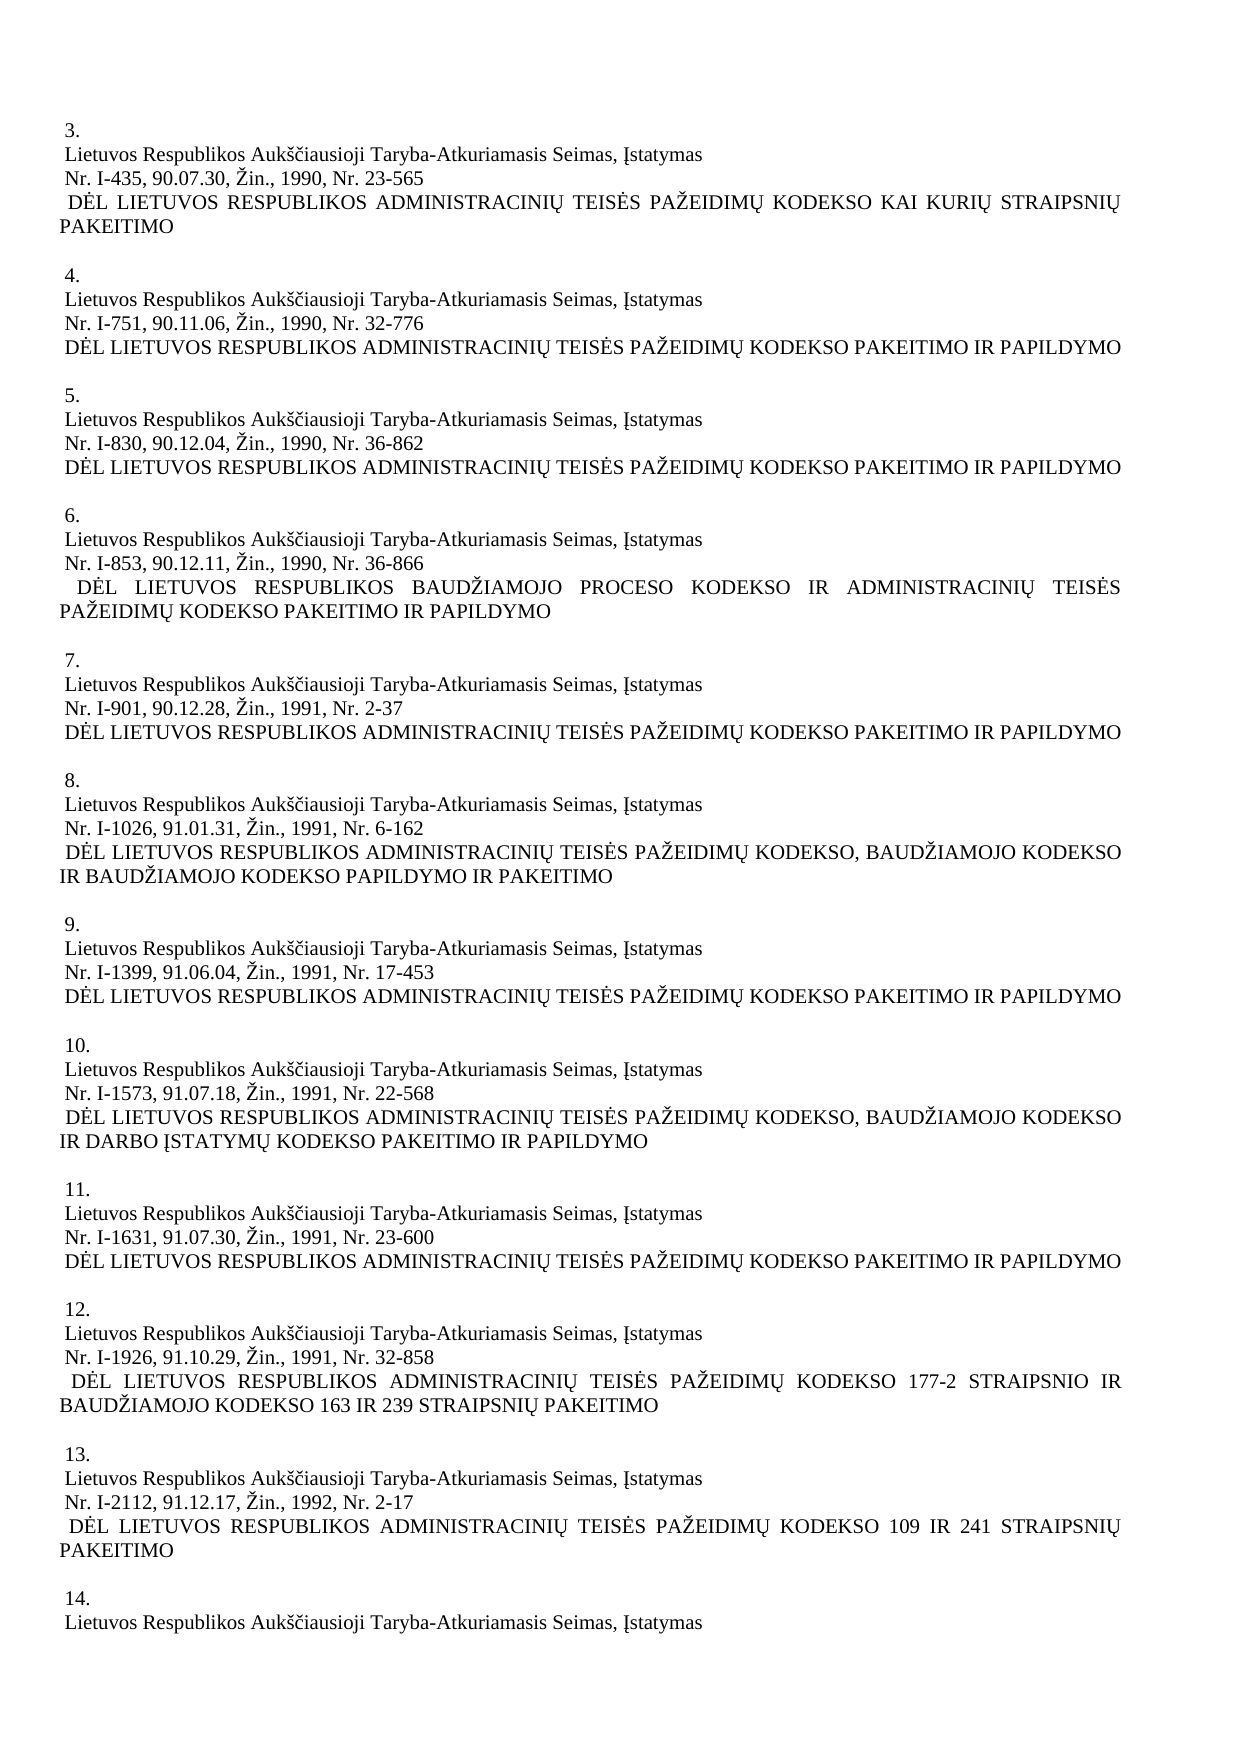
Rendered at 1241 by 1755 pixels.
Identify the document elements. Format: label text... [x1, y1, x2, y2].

text Nr. I-853, 90.12.11, Žin., 1990, Nr. 36-866 [59, 551, 1122, 575]
text Lietuvos Respublikos Aukščiausioji Taryba-Atkuriamasis Seimas, Įstatymas [59, 287, 1122, 311]
text 8. [59, 768, 1122, 792]
text Nr. I-2112, 91.12.17, Žin., 1992, Nr. 2-17 [59, 1490, 1122, 1514]
text Nr. I-435, 90.07.30, Žin., 1990, Nr. 23-565 [59, 166, 1122, 190]
text Lietuvos Respublikos Aukščiausioji Taryba-Atkuriamasis Seimas, Įstatymas [59, 142, 1122, 166]
text DĖL LIETUVOS RESPUBLIKOS ADMINISTRACINIŲ TEISĖS PAŽEIDIMŲ KODEKSO 109 IR 241 STRAIPSNIŲ PAKEITIMO [59, 1514, 1122, 1562]
text Nr. I-1026, 91.01.31, Žin., 1991, Nr. 6-162 [59, 816, 1122, 840]
text DĖL LIETUVOS RESPUBLIKOS ADMINISTRACINIŲ TEISĖS PAŽEIDIMŲ KODEKSO PAKEITIMO IR PAPILDYMO [59, 455, 1122, 479]
text 12. [59, 1297, 1122, 1321]
text DĖL LIETUVOS RESPUBLIKOS ADMINISTRACINIŲ TEISĖS PAŽEIDIMŲ KODEKSO PAKEITIMO IR PAPILDYMO [59, 335, 1122, 359]
text DĖL LIETUVOS RESPUBLIKOS ADMINISTRACINIŲ TEISĖS PAŽEIDIMŲ KODEKSO PAKEITIMO IR PAPILDYMO [59, 1249, 1122, 1273]
text DĖL LIETUVOS RESPUBLIKOS BAUDŽIAMOJO PROCESO KODEKSO IR ADMINISTRACINIŲ TEISĖS PAŽEIDIMŲ KODEKSO PAKEITIMO IR PAPILDYMO [59, 575, 1122, 623]
text 4. [59, 262, 1122, 287]
text 6. [59, 503, 1122, 527]
text 3. [59, 118, 1122, 142]
text Lietuvos Respublikos Aukščiausioji Taryba-Atkuriamasis Seimas, Įstatymas [59, 407, 1122, 431]
text 13. [59, 1442, 1122, 1466]
text Lietuvos Respublikos Aukščiausioji Taryba-Atkuriamasis Seimas, Įstatymas [59, 1057, 1122, 1081]
text Nr. I-751, 90.11.06, Žin., 1990, Nr. 32-776 [59, 311, 1122, 335]
text DĖL LIETUVOS RESPUBLIKOS ADMINISTRACINIŲ TEISĖS PAŽEIDIMŲ KODEKSO PAKEITIMO IR PAPILDYMO [59, 720, 1122, 744]
text Nr. I-1573, 91.07.18, Žin., 1991, Nr. 22-568 [59, 1081, 1122, 1105]
text Lietuvos Respublikos Aukščiausioji Taryba-Atkuriamasis Seimas, Įstatymas [59, 1321, 1122, 1345]
text Lietuvos Respublikos Aukščiausioji Taryba-Atkuriamasis Seimas, Įstatymas [59, 792, 1122, 816]
text 14. [59, 1586, 1122, 1610]
text Nr. I-1926, 91.10.29, Žin., 1991, Nr. 32-858 [59, 1345, 1122, 1369]
text 5. [59, 383, 1122, 407]
text 11. [59, 1177, 1122, 1201]
text Nr. I-1631, 91.07.30, Žin., 1991, Nr. 23-600 [59, 1225, 1122, 1249]
text DĖL LIETUVOS RESPUBLIKOS ADMINISTRACINIŲ TEISĖS PAŽEIDIMŲ KODEKSO 177-2 STRAIPSNIO IR BAUDŽIAMOJO KODEKSO 163 IR 239 STRAIPSNIŲ PAKEITIMO [59, 1369, 1122, 1417]
text Lietuvos Respublikos Aukščiausioji Taryba-Atkuriamasis Seimas, Įstatymas [59, 1610, 1122, 1634]
text Lietuvos Respublikos Aukščiausioji Taryba-Atkuriamasis Seimas, Įstatymas [59, 1466, 1122, 1490]
text 9. [59, 912, 1122, 936]
text Lietuvos Respublikos Aukščiausioji Taryba-Atkuriamasis Seimas, Įstatymas [59, 527, 1122, 551]
text DĖL LIETUVOS RESPUBLIKOS ADMINISTRACINIŲ TEISĖS PAŽEIDIMŲ KODEKSO, BAUDŽIAMOJO KODEKSO IR BAUDŽIAMOJO KODEKSO PAPILDYMO IR PAKEITIMO [59, 840, 1122, 888]
text DĖL LIETUVOS RESPUBLIKOS ADMINISTRACINIŲ TEISĖS PAŽEIDIMŲ KODEKSO PAKEITIMO IR PAPILDYMO [59, 984, 1122, 1008]
text DĖL LIETUVOS RESPUBLIKOS ADMINISTRACINIŲ TEISĖS PAŽEIDIMŲ KODEKSO, BAUDŽIAMOJO KODEKSO IR DARBO ĮSTATYMŲ KODEKSO PAKEITIMO IR PAPILDYMO [59, 1105, 1122, 1153]
text 7. [59, 647, 1122, 672]
text Lietuvos Respublikos Aukščiausioji Taryba-Atkuriamasis Seimas, Įstatymas [59, 672, 1122, 696]
text 10. [59, 1032, 1122, 1057]
text Lietuvos Respublikos Aukščiausioji Taryba-Atkuriamasis Seimas, Įstatymas [59, 936, 1122, 960]
text Nr. I-830, 90.12.04, Žin., 1990, Nr. 36-862 [59, 431, 1122, 455]
text Lietuvos Respublikos Aukščiausioji Taryba-Atkuriamasis Seimas, Įstatymas [59, 1201, 1122, 1225]
text DĖL LIETUVOS RESPUBLIKOS ADMINISTRACINIŲ TEISĖS PAŽEIDIMŲ KODEKSO KAI KURIŲ STRAIPSNIŲ PAKEITIMO [59, 190, 1122, 238]
text Nr. I-1399, 91.06.04, Žin., 1991, Nr. 17-453 [59, 960, 1122, 984]
text Nr. I-901, 90.12.28, Žin., 1991, Nr. 2-37 [59, 696, 1122, 720]
